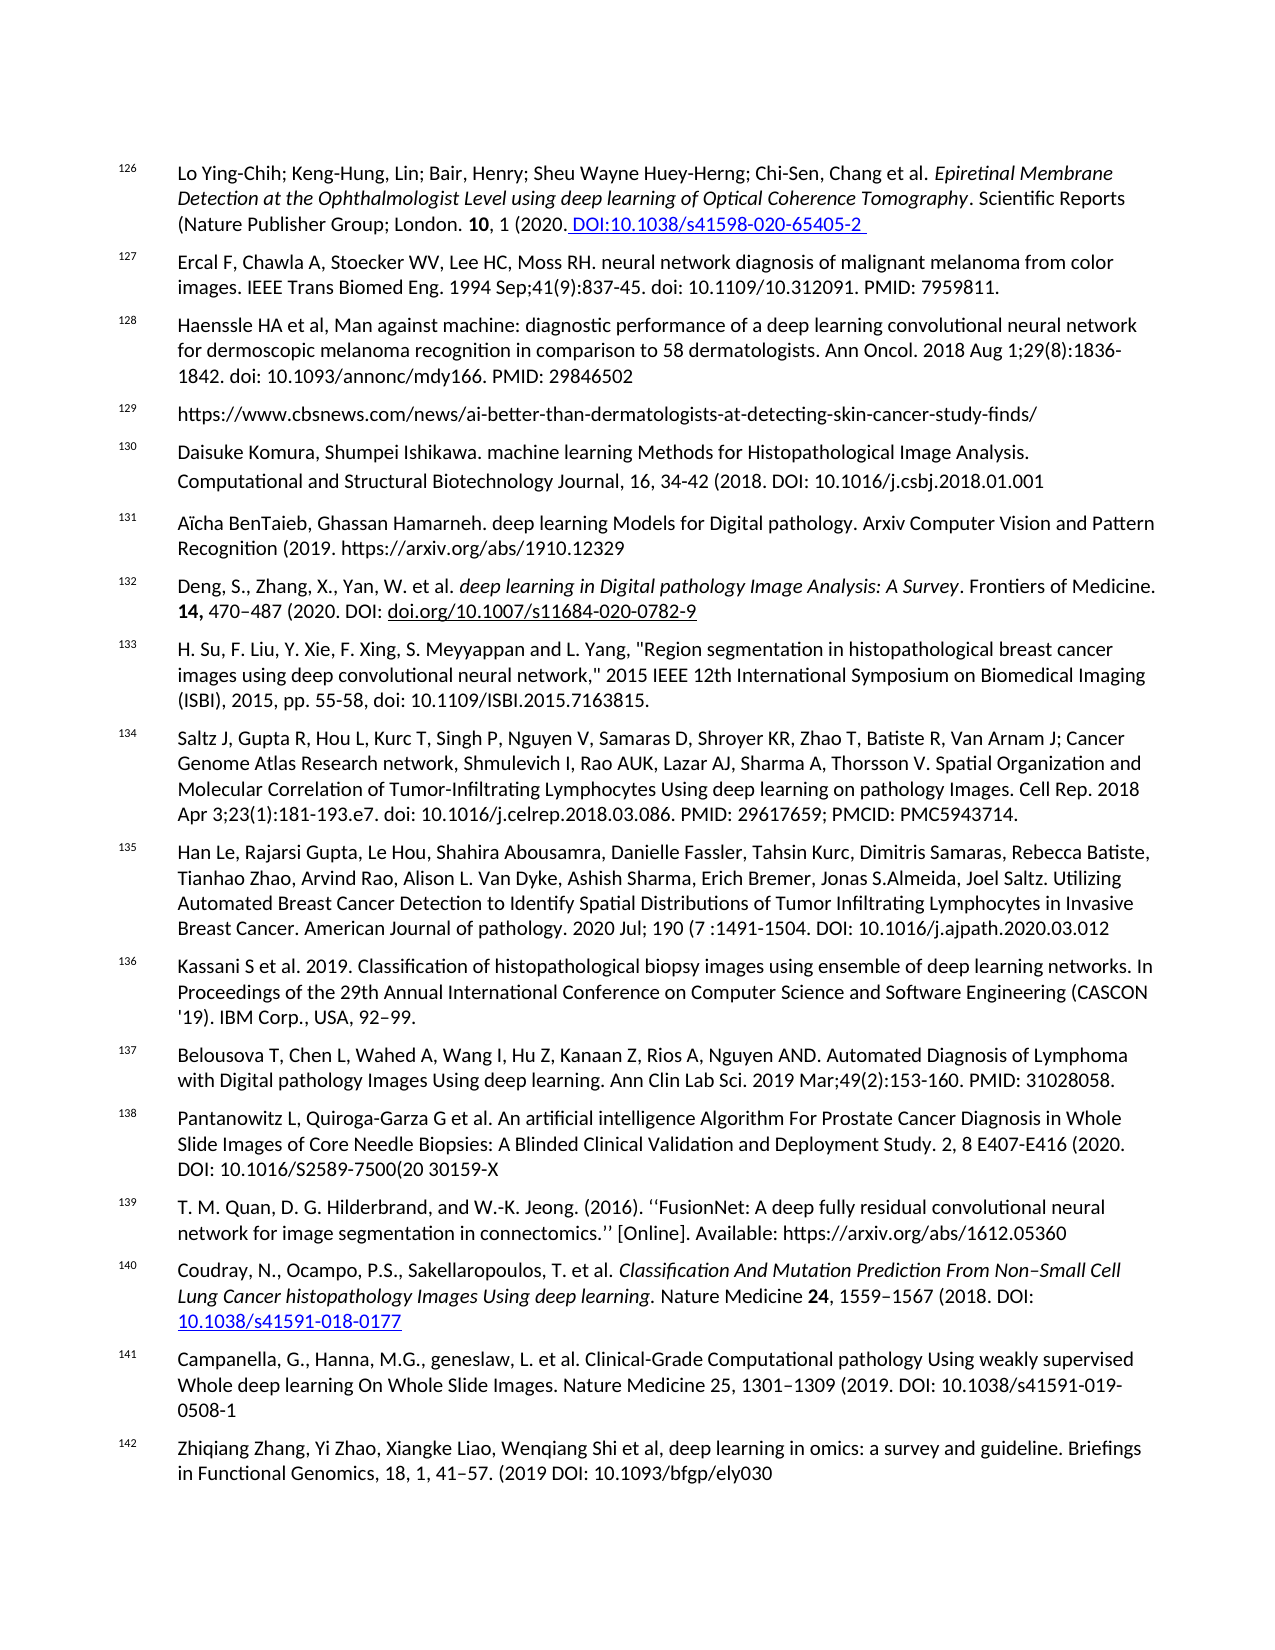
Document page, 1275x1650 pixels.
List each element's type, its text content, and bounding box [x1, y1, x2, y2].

text Daisuke Komura, Shumpei Ishikawa. machine learning Methods for Histopathological Image Analysis. Computational and Structural Biotechnology Journal, 16, 34-42 (2018. DOI: 10.1016/j.csbj.2018.01.001 [118, 439, 1157, 493]
text Aïcha BenTaieb, Ghassan Hamarneh. deep learning Models for Digital pathology. Arxiv Computer Vision and Pattern Recognition (2019. https://arxiv.org/abs/1910.12329 [118, 510, 1157, 561]
text Saltz J, Gupta R, Hou L, Kurc T, Singh P, Nguyen V, Samaras D, Shroyer KR, Zhao T, Batiste R, Van Arnam J; Cancer Genome Atlas Research network, Shmulevich I, Rao AUK, Lazar AJ, Sharma A, Thorsson V. Spatial Organization and Molecular Correlation of Tumor-Infiltrating Lymphocytes Using deep learning on pathology Images. Cell Rep. 2018 Apr 3;23(1):181-193.e7. doi: 10.1016/j.celrep.2018.03.086. PMID: 29617659; PMCID: PMC5943714. [118, 725, 1157, 827]
text Lo Ying-Chih; Keng-Hung, Lin; Bair, Henry; Sheu Wayne Huey-Herng; Chi-Sen, Chang et al. Epiretinal Membrane Detection at the Ophthalmologist Level using deep learning of Optical Coherence Tomography. Scientific Reports (Nature Publisher Group; London. 10, 1 (2020. DOI:10.1038/s41598-020-65405-2 [118, 160, 1157, 236]
text Campanella, G., Hanna, M.G., geneslaw, L. et al. Clinical-Grade Computational pathology Using weakly supervised Whole deep learning On Whole Slide Images. Nature Medicine 25, 1301–1309 (2019. DOI: 10.1038/s41591-019-0508-1 [118, 1346, 1157, 1423]
text Deng, S., Zhang, X., Yan, W. et al. deep learning in Digital pathology Image Analysis: A Survey. Frontiers of Medicine. 14, 470–487 (2020. DOI: doi.org/10.1007/s11684-020-0782-9 [118, 573, 1157, 624]
text Zhiqiang Zhang, Yi Zhao, Xiangke Liao, Wenqiang Shi et al, deep learning in omics: a survey and guideline. Briefings in Functional Genomics, 18, 1, 41–57. (2019 DOI: 10.1093/bfgp/ely030 [118, 1435, 1157, 1486]
text Belousova T, Chen L, Wahed A, Wang I, Hu Z, Kanaan Z, Rios A, Nguyen AND. Automated Diagnosis of Lymphoma with Digital pathology Images Using deep learning. Ann Clin Lab Sci. 2019 Mar;49(2):153-160. PMID: 31028058. [118, 1042, 1157, 1093]
text Pantanowitz L, Quiroga-Garza G et al. An artificial intelligence Algorithm For Prostate Cancer Diagnosis in Whole Slide Images of Core Needle Biopsies: A Blinded Clinical Validation and Deployment Study. 2, 8 E407-E416 (2020. DOI: 10.1016/S2589-7500(20 30159-X [118, 1106, 1157, 1182]
text Haenssle HA et al, Man against machine: diagnostic performance of a deep learning convolutional neural network for dermoscopic melanoma recognition in comparison to 58 dermatologists. Ann Oncol. 2018 Aug 1;29(8):1836-1842. doi: 10.1093/annonc/mdy166. PMID: 29846502 [118, 312, 1157, 388]
text Coudray, N., Ocampo, P.S., Sakellaropoulos, T. et al. Classification And Mutation Prediction From Non–Small Cell Lung Cancer histopathology Images Using deep learning. Nature Medicine 24, 1559–1567 (2018. DOI: 10.1038/s41591-018-0177 [118, 1258, 1157, 1334]
text T. M. Quan, D. G. Hilderbrand, and W.-K. Jeong. (2016). ‘‘FusionNet: A deep fully residual convolutional neural network for image segmentation in connectomics.’’ [Online]. Available: https://arxiv.org/abs/1612.05360 [118, 1194, 1157, 1245]
text Kassani S et al. 2019. Classification of histopathological biopsy images using ensemble of deep learning networks. In Proceedings of the 29th Annual International Conference on Computer Science and Software Engineering (CASCON '19). IBM Corp., USA, 92–99. [118, 953, 1157, 1030]
text https://www.cbsnews.com/news/ai-better-than-dermatologists-at-detecting-skin-cancer-study-finds/ [118, 401, 1157, 426]
text Han Le, Rajarsi Gupta, Le Hou, Shahira Abousamra, Danielle Fassler, Tahsin Kurc, Dimitris Samaras, Rebecca Batiste, Tianhao Zhao, Arvind Rao, Alison L. Van Dyke, Ashish Sharma, Erich Bremer, Jonas S.Almeida, Joel Saltz. Utilizing Automated Breast Cancer Detection to Identify Spatial Distributions of Tumor Infiltrating Lymphocytes in Invasive Breast Cancer. American Journal of pathology. 2020 Jul; 190 (7 :1491-1504. DOI: 10.1016/j.ajpath.2020.03.012 [118, 839, 1157, 941]
text H. Su, F. Liu, Y. Xie, F. Xing, S. Meyyappan and L. Yang, "Region segmentation in histopathological breast cancer images using deep convolutional neural network," 2015 IEEE 12th International Symposium on Biomedical Imaging (ISBI), 2015, pp. 55-58, doi: 10.1109/ISBI.2015.7163815. [118, 636, 1157, 713]
text Ercal F, Chawla A, Stoecker WV, Lee HC, Moss RH. neural network diagnosis of malignant melanoma from color images. IEEE Trans Biomed Eng. 1994 Sep;41(9):837-45. doi: 10.1109/10.312091. PMID: 7959811. [118, 249, 1157, 300]
